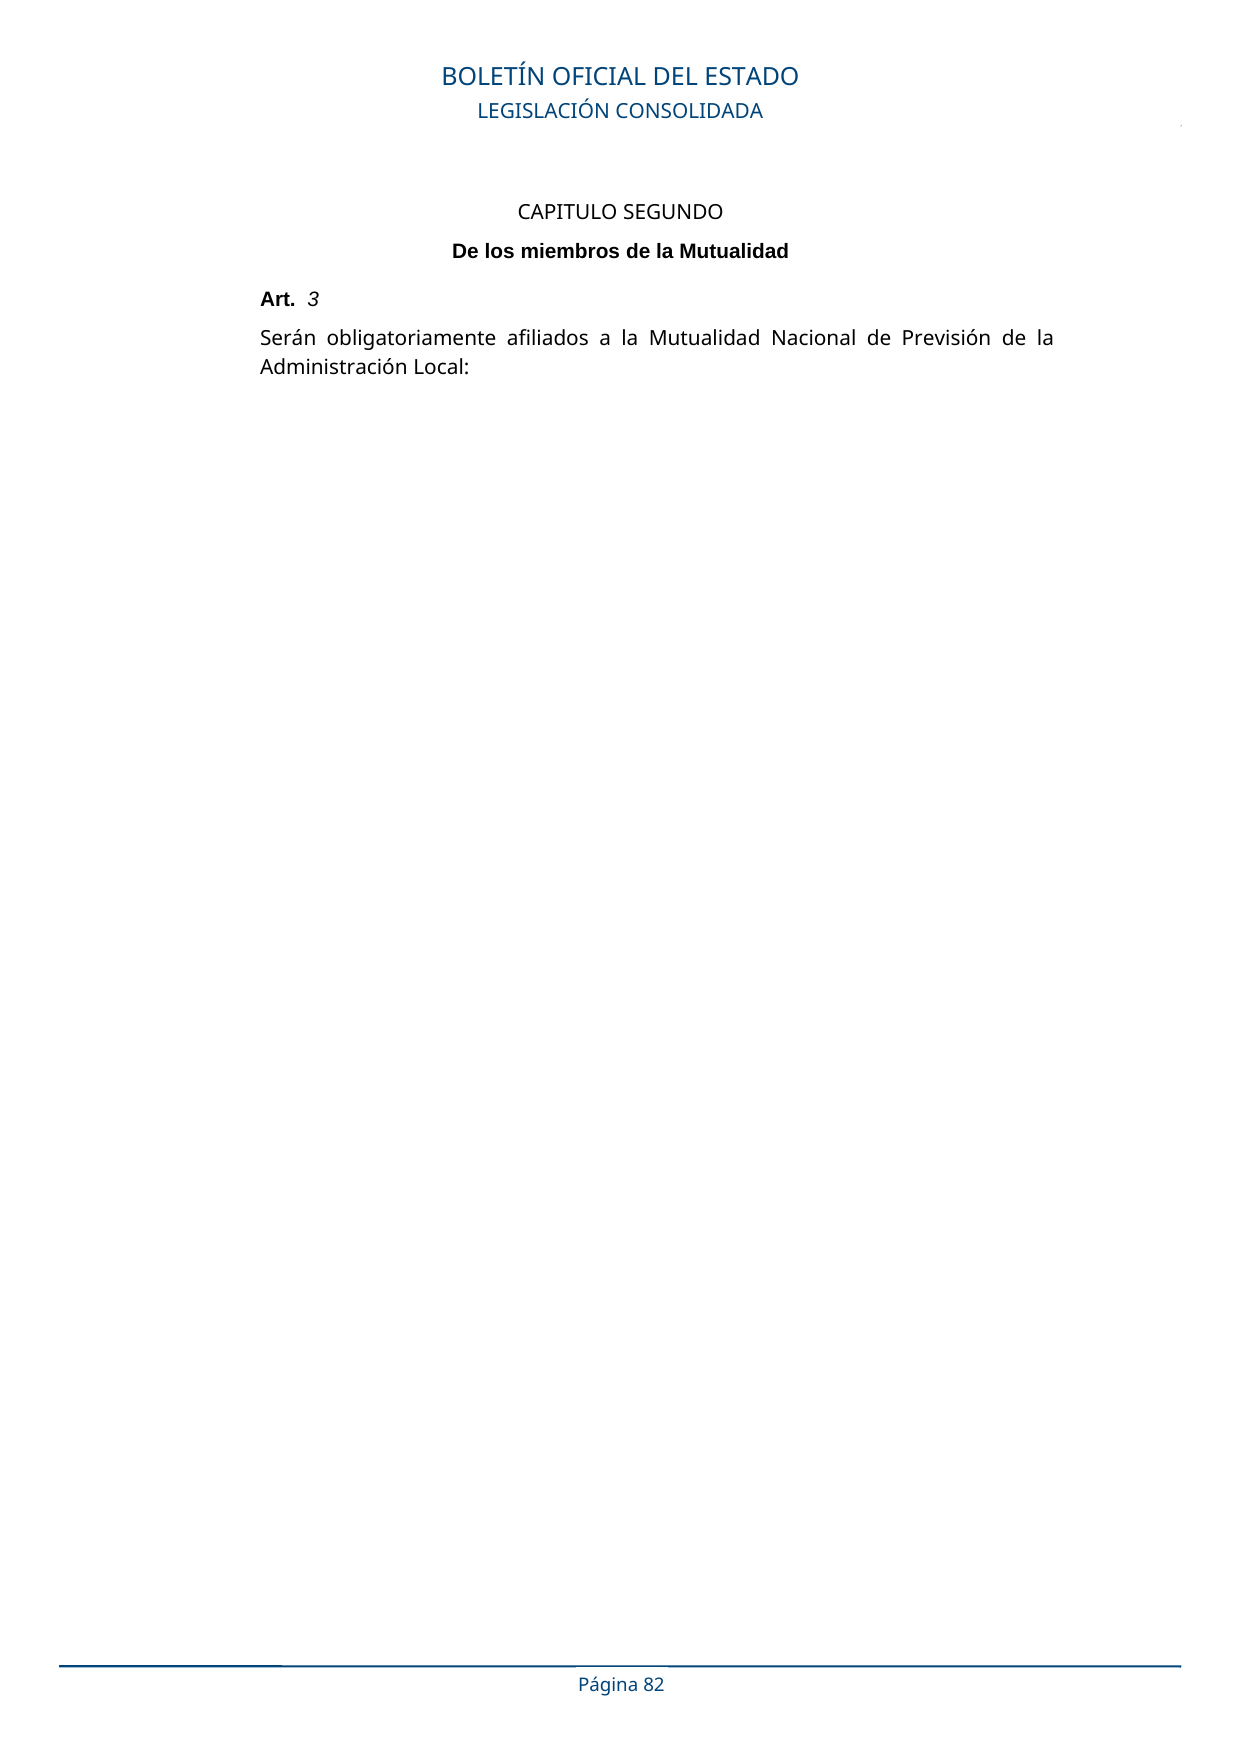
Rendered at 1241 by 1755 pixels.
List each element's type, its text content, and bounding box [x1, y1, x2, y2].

text CAPITULO SEGUNDO [458, 197, 783, 226]
text Art. 3 [260, 287, 1184, 311]
text Serán obligatoriamente afiliados a la Mutualidad Nacional de Previsión de la Administración Local: [260, 323, 1062, 381]
subtitle De los miembros de la Mutualidad [224, 238, 1016, 262]
